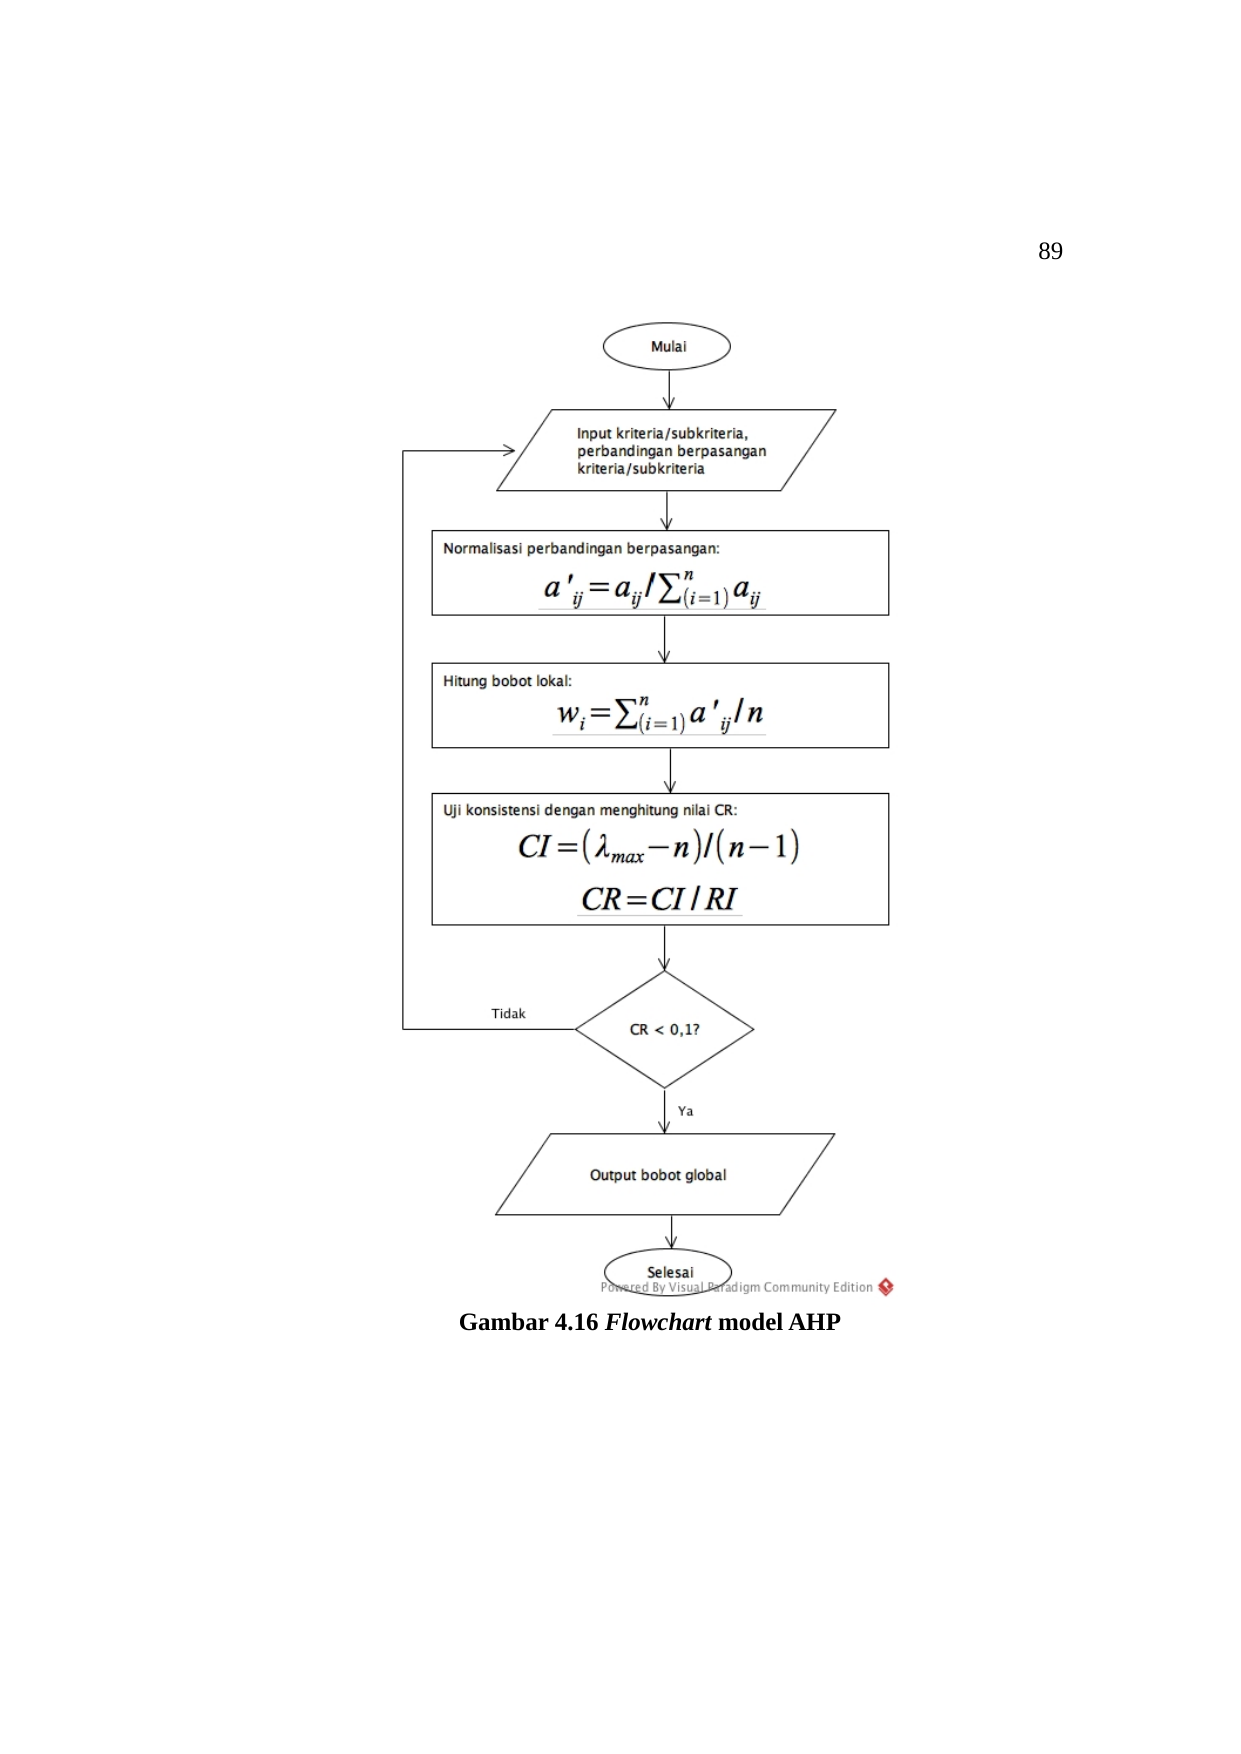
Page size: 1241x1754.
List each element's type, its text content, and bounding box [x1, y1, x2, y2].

picture [400, 313, 900, 1307]
text Gambar 4.16 Flowchart model AHP [236, 1307, 1063, 1335]
